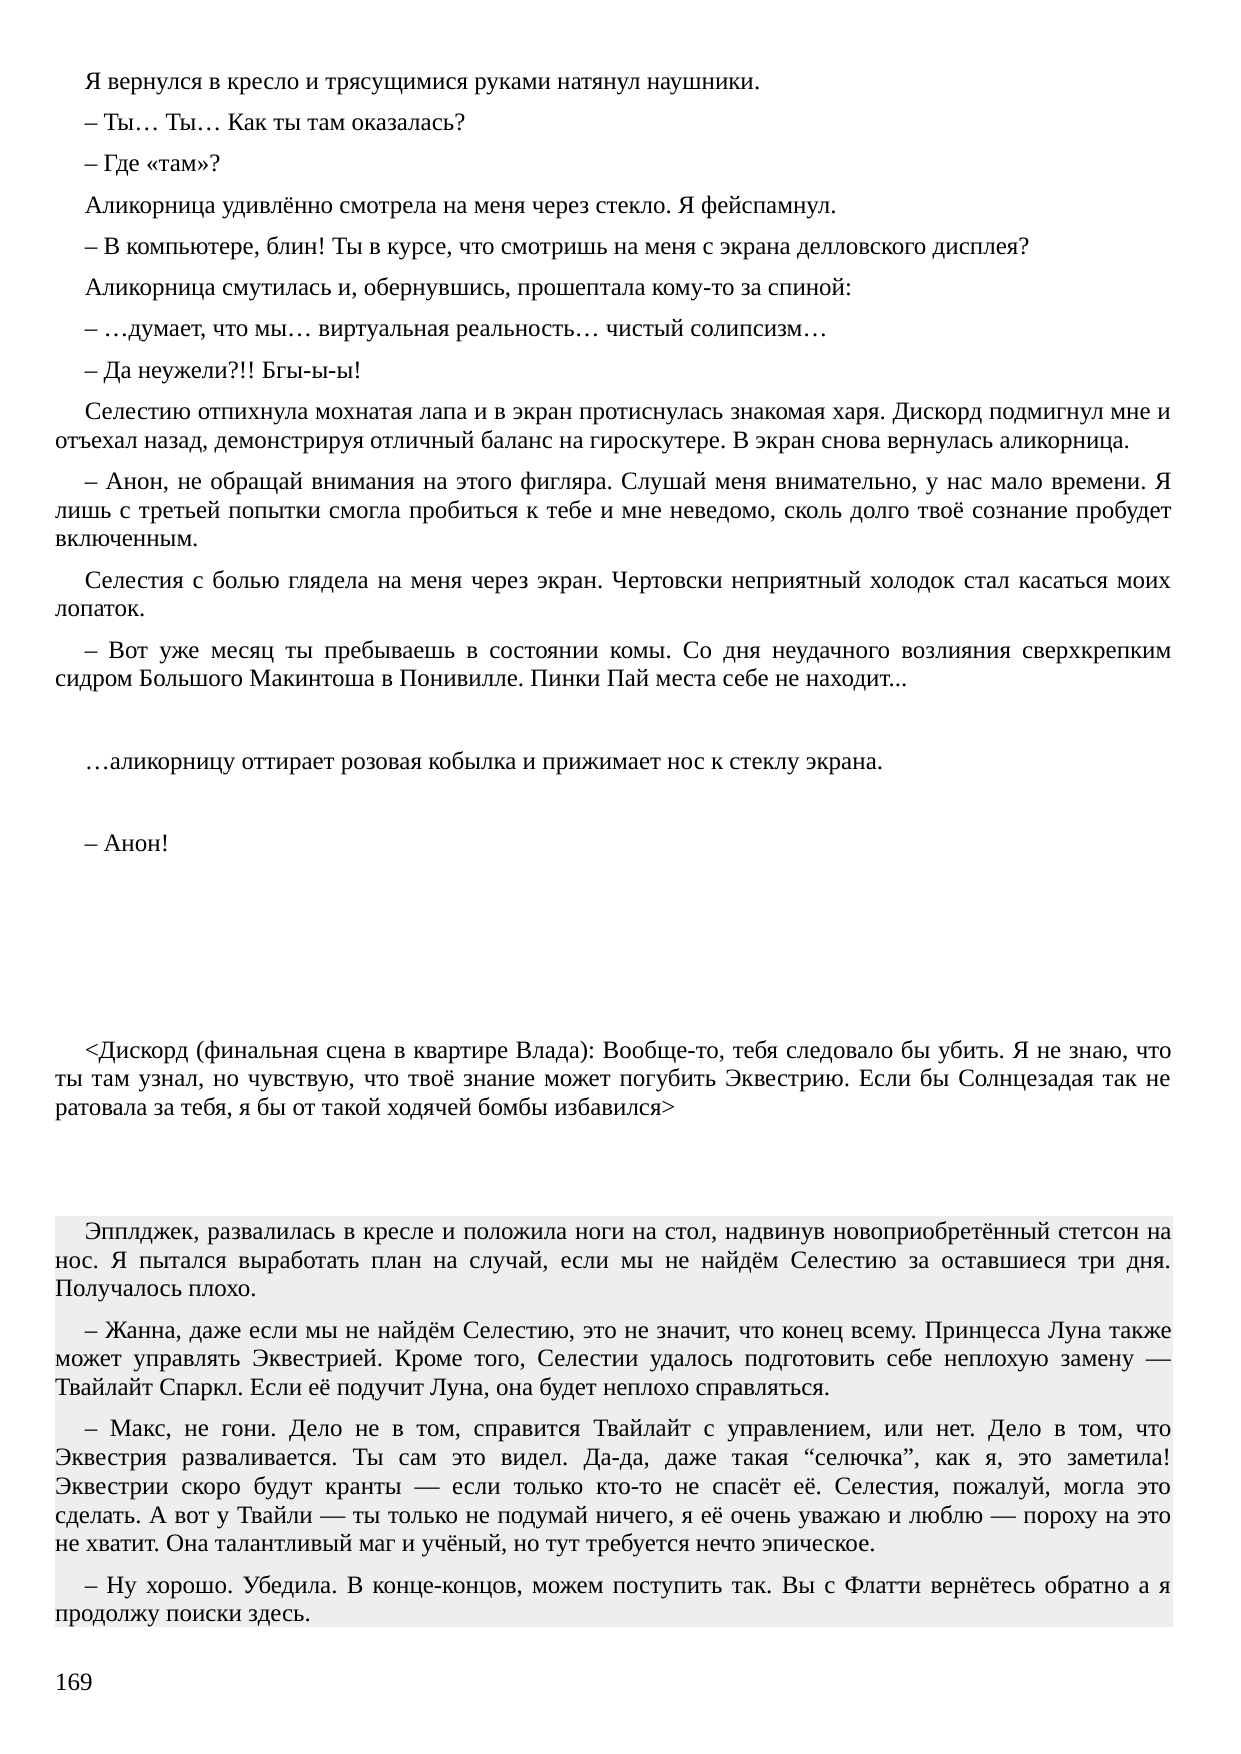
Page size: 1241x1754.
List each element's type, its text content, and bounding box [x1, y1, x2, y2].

text – Анон, не обращай внимания на этого фигляра. Слушай меня внимательно, у нас мало времени. Я лишь с третьей попытки смогла пробиться к тебе и мне неведомо, сколь долго твоё сознание пробудет включенным. [55, 466, 1173, 552]
text Селестия с болью глядела на меня через экран. Чертовски неприятный холодок стал касаться моих лопаток. [55, 565, 1173, 622]
text – Где «там»? [55, 148, 1173, 177]
text – Ты… Ты… Как ты там оказалась? [55, 107, 1173, 136]
text – Жанна, даже если мы не найдём Селестию, это не значит, что конец всему. Принцесса Луна также может управлять Эквестрией. Кроме того, Селестии удалось подготовить себе неплохую замену — Твайлайт Спаркл. Если её подучит Луна, она будет неплохо справляться. [55, 1315, 1173, 1401]
text Аликорница смутилась и, обернувшись, прошептала кому-то за спиной: [55, 272, 1173, 301]
text Аликорница удивлённо смотрела на меня через стекло. Я фейспамнул. [55, 190, 1173, 218]
text Эпплджек, развалилась в кресле и положила ноги на стол, надвинув новоприобретённый стетсон на нос. Я пытался выработать план на случай, если мы не найдём Селестию за оставшиеся три дня. Получалось плохо. [55, 1216, 1173, 1302]
text …аликорницу оттирает розовая кобылка и прижимает нос к стеклу экрана. [55, 746, 1173, 775]
text Селестию отпихнула мохнатая лапа и в экран протиснулась знакомая харя. Дискорд подмигнул мне и отъехал назад, демонстрируя отличный баланс на гироскутере. В экран снова вернулась аликорница. [55, 396, 1173, 453]
text – Макс, не гони. Дело не в том, справится Твайлайт с управлением, или нет. Дело в том, что Эквестрия разваливается. Ты сам это видел. Да-да, даже такая “селючка”, как я, это заметила! Эквестрии скоро будут кранты — если только кто-то не спасёт её. Селестия, пожалуй, могла это сделать. А вот у Твайли — ты только не подумай ничего, я её очень уважаю и люблю — пороху на это не хватит. Она талантливый маг и учёный, но тут требуется нечто эпическое. [55, 1413, 1173, 1557]
text Я вернулся в кресло и трясущимися руками натянул наушники. [55, 66, 1173, 95]
text – Анон! [55, 828, 1173, 857]
text – …думает, что мы… виртуальная реальность… чистый солипсизм… [55, 313, 1173, 342]
text – Да неужели?!! Бгы-ы-ы! [55, 355, 1173, 383]
text – В компьютере, блин! Ты в курсе, что смотришь на меня с экрана делловского дисплея? [55, 231, 1173, 260]
text <Дискорд (финальная сцена в квартире Влада): Вообще-то, тебя следовало бы убить. Я не знаю, что ты там узнал, но чувствую, что твоё знание может погубить Эквестрию. Если бы Солнцезадая так не ратовала за тебя, я бы от такой ходячей бомбы избавился> [55, 1035, 1173, 1121]
text – Ну хорошо. Убедила. В конце-концов, можем поступить так. Вы с Флатти вернётесь обратно а я продолжу поиски здесь. [55, 1570, 1173, 1627]
text – Вот уже месяц ты пребываешь в состоянии комы. Со дня неудачного возлияния сверхкрепким сидром Большого Макинтоша в Понивилле. Пинки Пай места себе не находит... [55, 635, 1173, 692]
